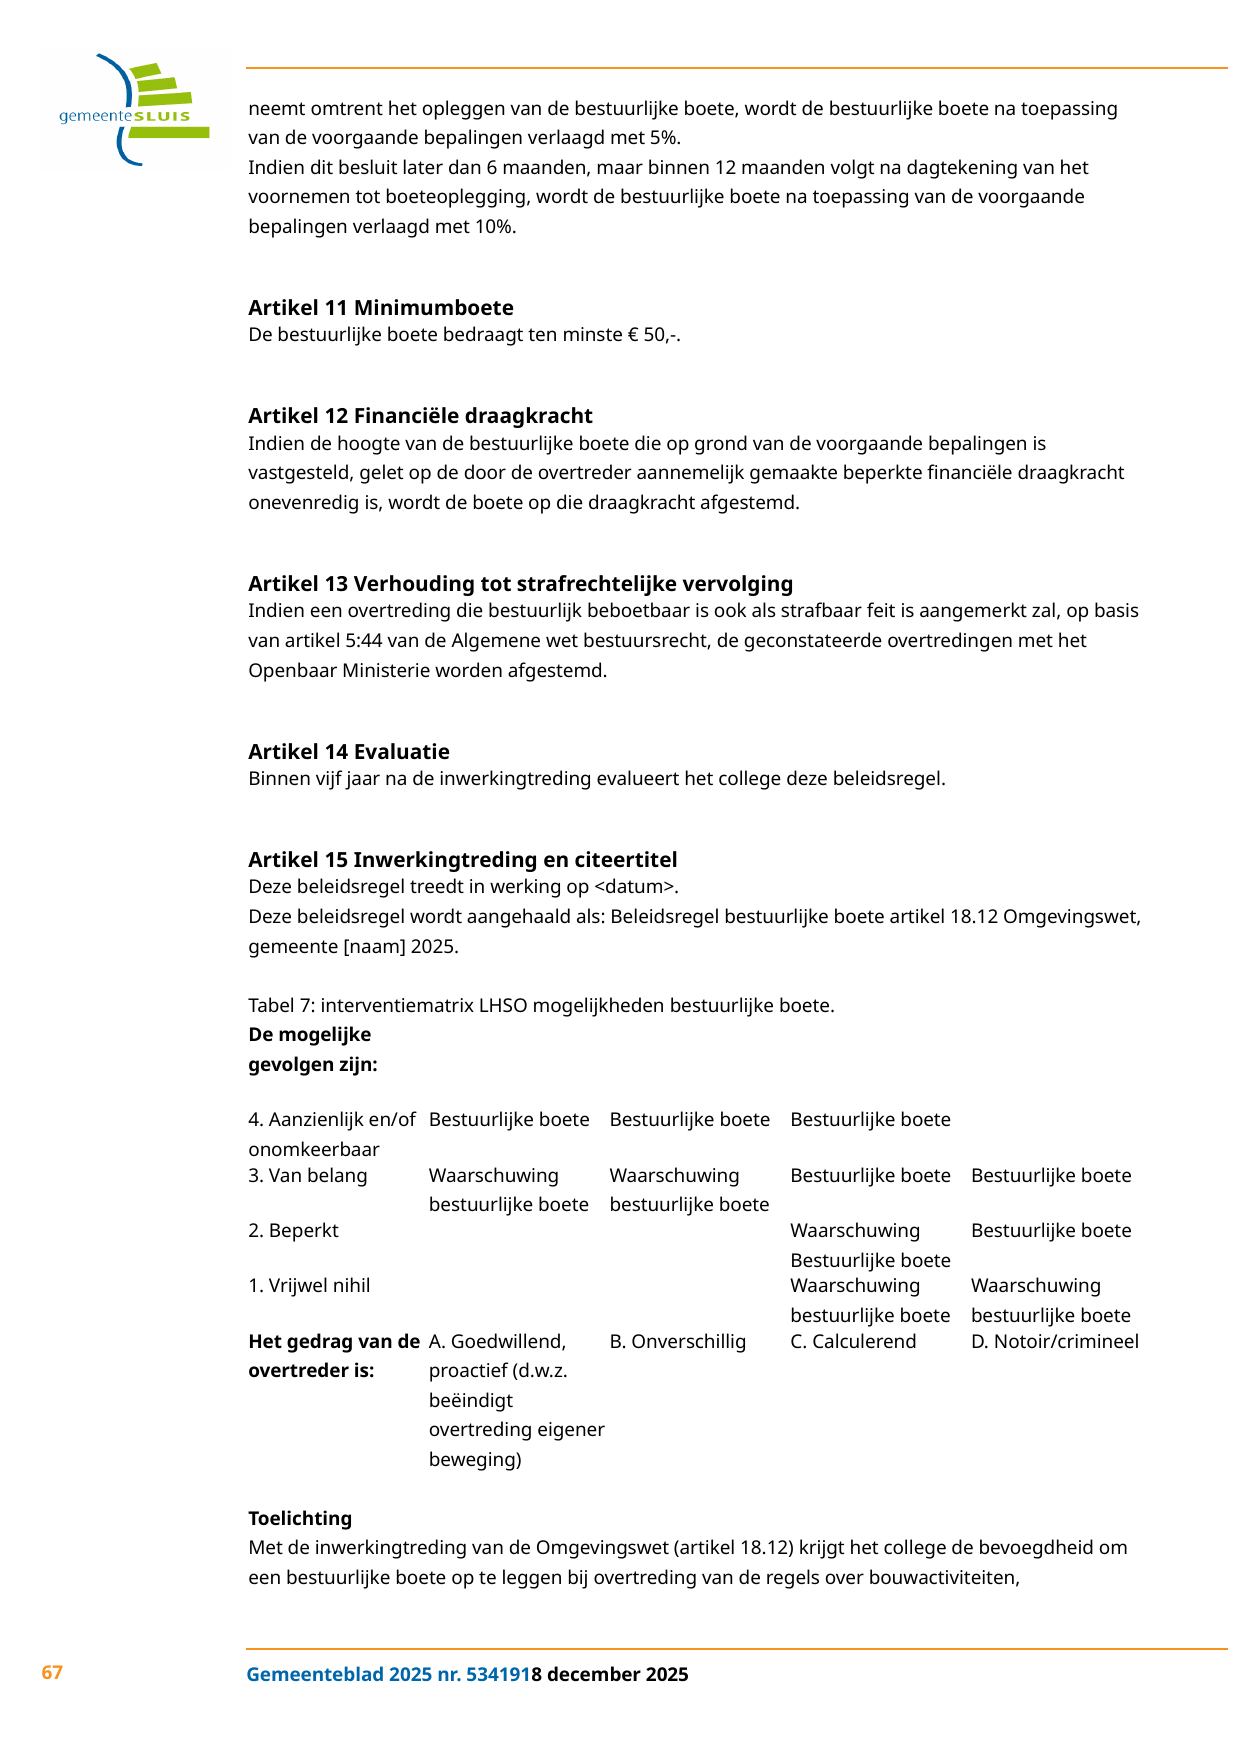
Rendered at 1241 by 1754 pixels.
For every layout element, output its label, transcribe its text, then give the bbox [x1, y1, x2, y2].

table_cell ​D. Notoir/crimineel ​ [971, 1328, 1152, 1472]
text Deze beleidsregel wordt aangehaald als: Beleidsregel bestuurlijke boete artikel 18.12 Omgevingswet, gemeente [naam] 2025. [248, 903, 1152, 958]
text Binnen vijf jaar na de inwerkingtreding evalueert het college deze beleidsregel. [248, 765, 1152, 791]
table_cell ​Het gedrag van de overtreder is: [248, 1328, 429, 1472]
table_header ​ [429, 1022, 609, 1107]
table_cell ​Bestuurlijke boete [790, 1162, 971, 1217]
table_header ​​De mogelijke gevolgen zijn: ​ [248, 1022, 429, 1107]
table_cell ​ [429, 1273, 609, 1328]
table_cell ​4. Aanzienlijk en/of onomkeerbaar [248, 1107, 429, 1162]
table_cell ​1. Vrijwel nihil ​ [248, 1273, 429, 1328]
text Deze beleidsregel treedt in werking op <datum>. [248, 874, 1152, 899]
table_header ​ [790, 1022, 971, 1107]
table_cell ​ [609, 1273, 790, 1328]
table_header ​ [971, 1022, 1152, 1107]
text Met de inwerkingtreding van de Omgevingswet (artikel 18.12) krijgt het college de bevoegdheid om een bestuurlijke boete op te leggen bij overtreding van de regels over bouwactiviteiten, [248, 1534, 1152, 1589]
table_cell ​2. Beperkt ​ [248, 1217, 429, 1272]
table_cell ​Waarschuwing Bestuurlijke boete [790, 1217, 971, 1272]
text Indien dit besluit later dan 6 maanden, maar binnen 12 maanden volgt na dagtekening van het voornemen tot boeteoplegging, wordt de bestuurlijke boete na toepassing van de voorgaande bepalingen verlaagd met 10%. [248, 154, 1152, 239]
table_cell ​Bestuurlijke boete [429, 1107, 609, 1162]
table_cell ​3. Van belang ​ [248, 1162, 429, 1217]
text Indien een overtreding die bestuurlijk beboetbaar is ook als strafbaar feit is aangemerkt zal, op basis van artikel 5:44 van de Algemene wet bestuursrecht, de geconstateerde overtredingen met het Openbaar Ministerie worden afgestemd. [248, 598, 1152, 682]
table_cell ​Bestuurlijke boete [971, 1217, 1152, 1272]
table_cell ​ [971, 1107, 1152, 1162]
text De bestuurlijke boete bedraagt ten minste € 50,-. [248, 322, 1152, 347]
text Artikel 13 Verhouding tot strafrechtelijke vervolging [248, 569, 1152, 598]
picture [41, 47, 231, 172]
text Artikel 11 Minimumboete [248, 293, 1152, 322]
table_cell ​Bestuurlijke boete [609, 1107, 790, 1162]
text Artikel 15 Inwerkingtreding en citeertitel [248, 845, 1152, 874]
table_cell ​Waarschuwing bestuurlijke boete [971, 1273, 1152, 1328]
table_cell ​Waarschuwing bestuurlijke boete [429, 1162, 609, 1217]
table_cell ​Bestuurlijke boete [790, 1107, 971, 1162]
text Artikel 14 Evaluatie [248, 737, 1152, 765]
text Indien de hoogte van de bestuurlijke boete die op grond van de voorgaande bepalingen is vastgesteld, gelet op de door de overtreder aannemelijk gemaakte beperkte financiële draagkracht onevenredig is, wordt de boete op die draagkracht afgestemd. [248, 430, 1152, 515]
text Toelichting [248, 1505, 1152, 1530]
table_cell ​ [429, 1217, 609, 1272]
table_cell ​Waarschuwing bestuurlijke boete [790, 1273, 971, 1328]
text neemt omtrent het opleggen van de bestuurlijke boete, wordt de bestuurlijke boete na toepassing van de voorgaande bepalingen verlaagd met 5%. [248, 95, 1152, 150]
table_cell ​A. Goedwillend, proactief (d.w.z. beëindigt overtreding eigener beweging) [429, 1328, 609, 1472]
table_cell ​Waarschuwing bestuurlijke boete [609, 1162, 790, 1217]
table_cell ​C. Calculerend [790, 1328, 971, 1472]
table_cell ​Bestuurlijke boete [971, 1162, 1152, 1217]
table_cell ​ [609, 1217, 790, 1272]
text Tabel 7: interventiematrix LHSO mogelijkheden bestuurlijke boete. [248, 992, 1152, 1018]
table_header ​ [609, 1022, 790, 1107]
text Artikel 12 Financiële draagkracht [248, 402, 1152, 430]
table_cell ​B. Onverschillig [609, 1328, 790, 1472]
